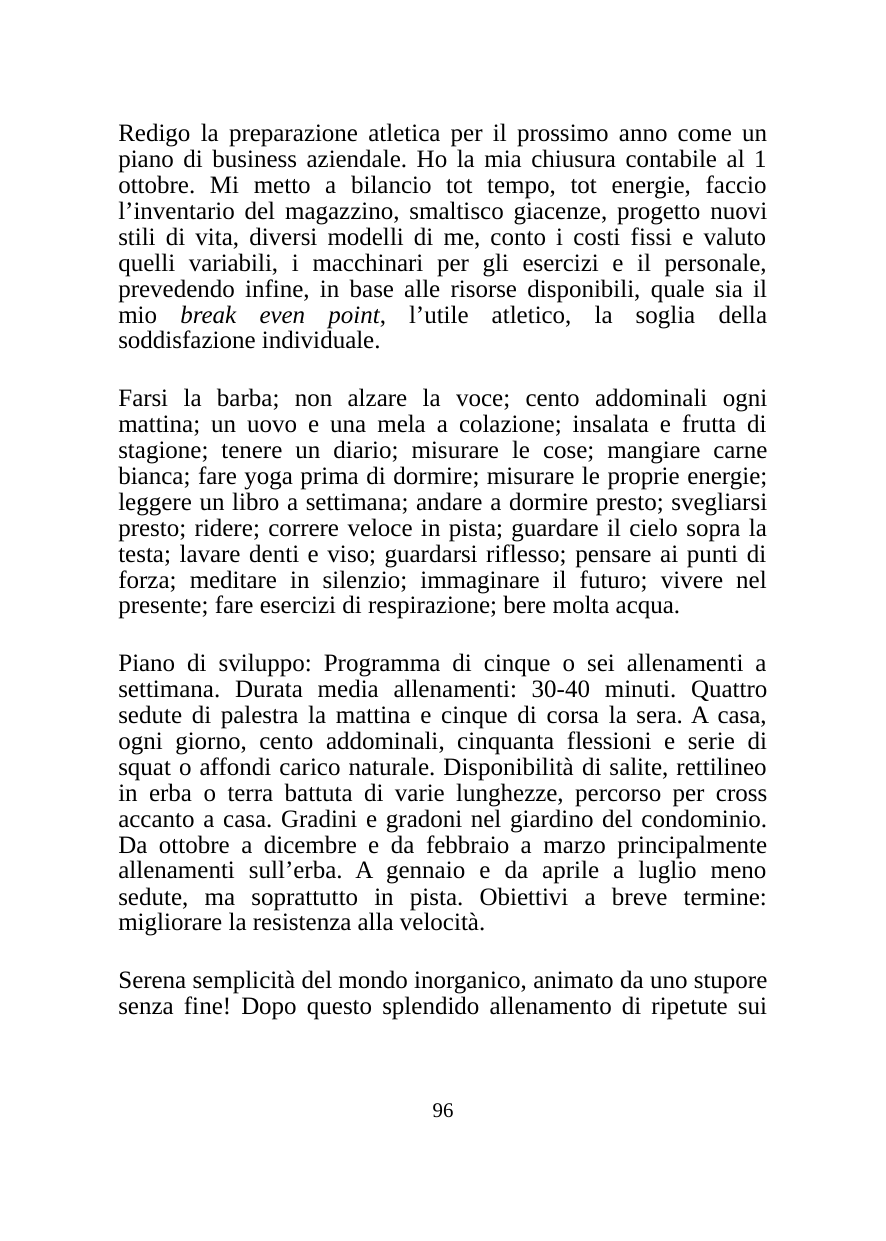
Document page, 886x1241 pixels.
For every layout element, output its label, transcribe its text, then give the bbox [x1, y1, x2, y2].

text Piano di sviluppo: Programma di cinque o sei allenamenti a settimana. Durata media allenamenti: 30-40 minuti. Quattro sedute di palestra la mattina e cinque di corsa la sera. A casa, ogni giorno, cento addominali, cinquanta flessioni e serie di squat o affondi carico naturale. Disponibilità di salite, rettilineo in erba o terra battuta di varie lunghezze, percorso per cross accanto a casa. Gradini e gradoni nel giardino del condominio. Da ottobre a dicembre e da febbraio a marzo principalmente allenamenti sull’erba. A gennaio e da aprile a luglio meno sedute, ma soprattutto in pista. Obiettivi a breve termine: migliorare la resistenza alla velocità. [118, 648, 768, 936]
text Redigo la preparazione atletica per il prossimo anno come un piano di business aziendale. Ho la mia chiusura contabile al 1 ottobre. Mi metto a bilancio tot tempo, tot energie, faccio l’inventario del magazzino, smaltisco giacenze, progetto nuovi stili di vita, diversi modelli di me, conto i costi fissi e valuto quelli variabili, i macchinari per gli esercizi e il personale, prevedendo infine, in base alle risorse disponibili, quale sia il mio break even point, l’utile atletico, la soglia della soddisfazione individuale. [118, 118, 768, 354]
text Serena semplicità del mondo inorganico, animato da uno stupore senza fine! Dopo questo splendido allenamento di ripetute sui [118, 965, 768, 1020]
text Farsi la barba; non alzare la voce; cento addominali ogni mattina; un uovo e una mela a colazione; insalata e frutta di stagione; tenere un diario; misurare le cose; mangiare carne bianca; fare yoga prima di dormire; misurare le proprie energie; leggere un libro a settimana; andare a dormire presto; svegliarsi presto; ridere; correre veloce in pista; guardare il cielo sopra la testa; lavare denti e viso; guardarsi riflesso; pensare ai punti di forza; meditare in silenzio; immaginare il futuro; vivere nel presente; fare esercizi di respirazione; bere molta acqua. [118, 383, 768, 619]
